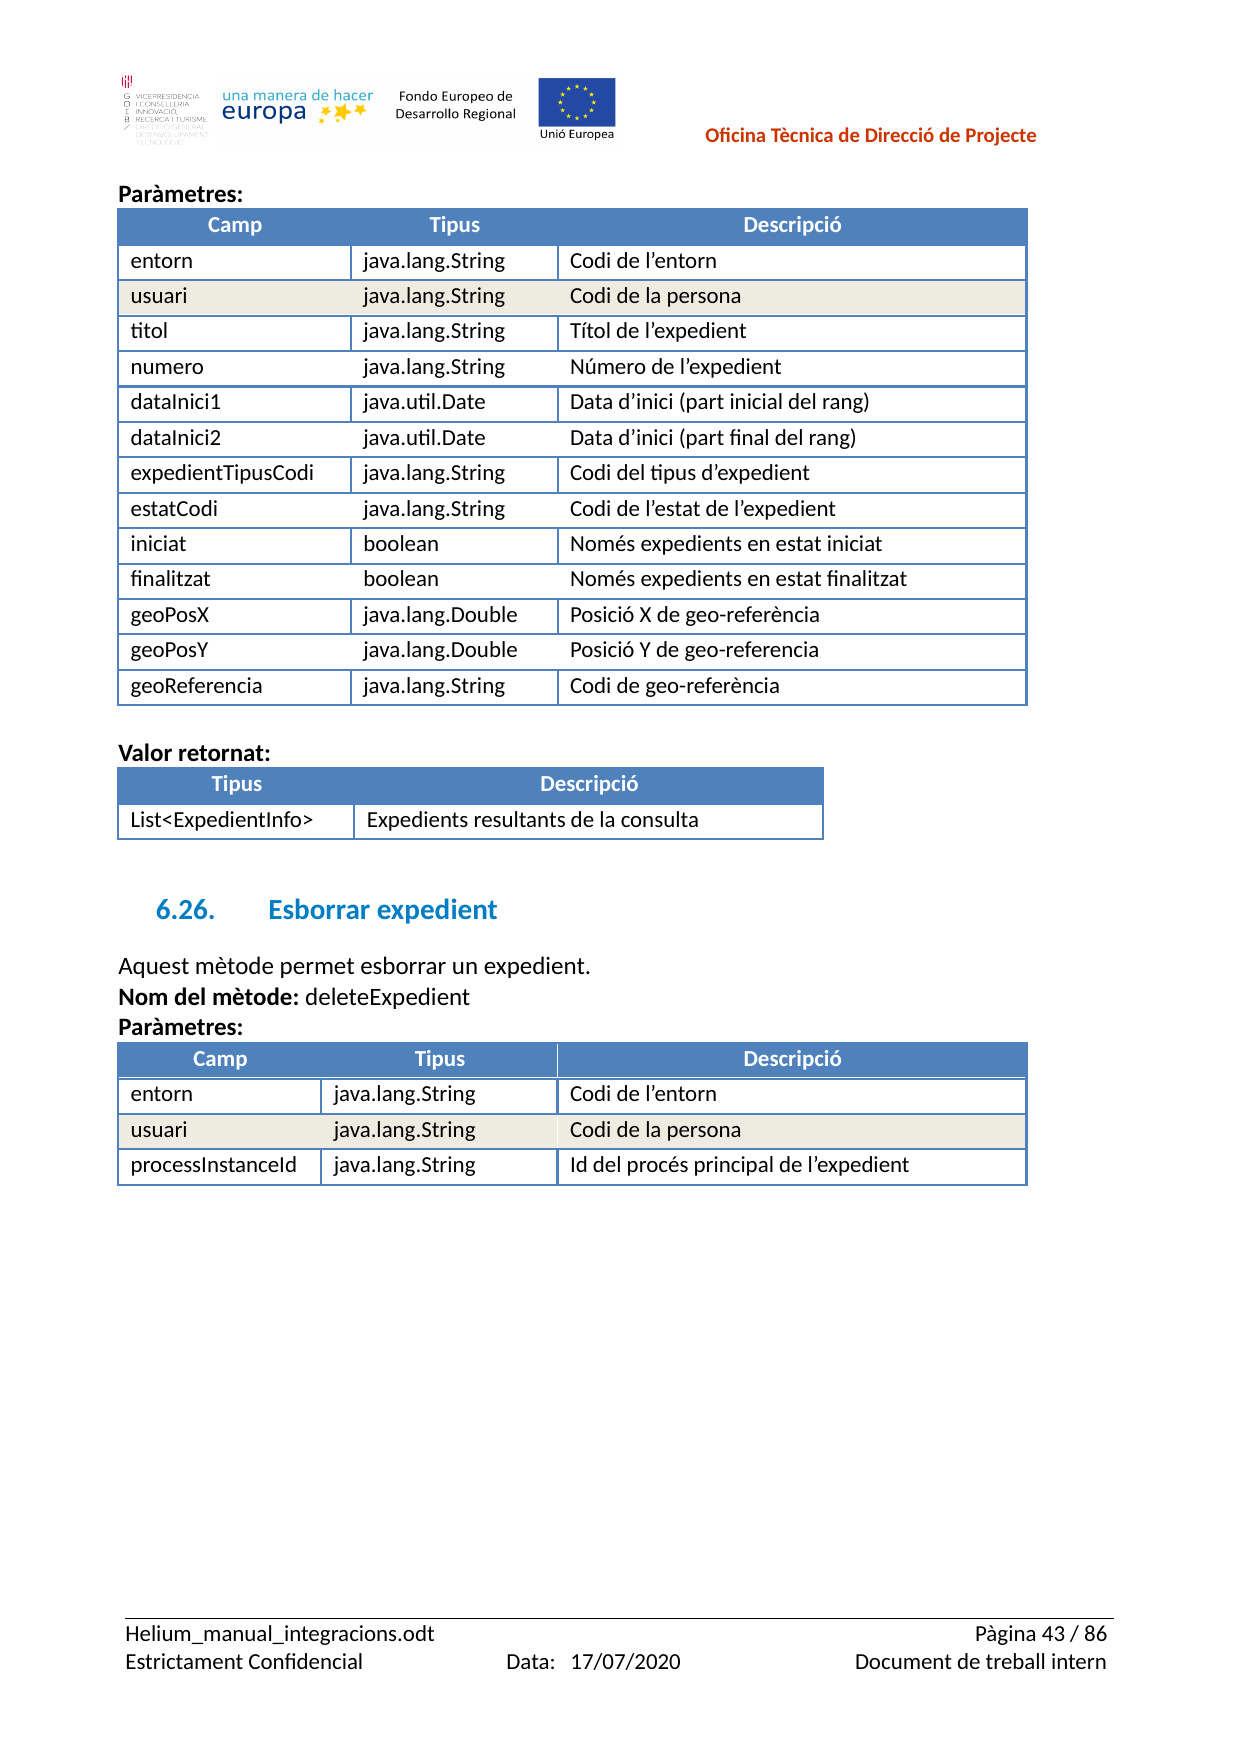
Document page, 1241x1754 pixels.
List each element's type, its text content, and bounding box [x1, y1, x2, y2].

table_cell geoPosX [119, 600, 350, 633]
table_cell java.lang.String [352, 458, 557, 492]
table_cell Número de l’expedient [558, 352, 1025, 385]
table_cell Codi de l’entorn [559, 246, 1025, 279]
table_cell Data d’inici (part inicial del rang) [559, 388, 1025, 421]
table_cell java.util.Date [351, 423, 558, 456]
picture [118, 73, 213, 147]
table_cell java.lang.String [352, 317, 557, 350]
table_cell java.lang.String [321, 1115, 557, 1148]
table_cell processInstanceId [119, 1150, 320, 1184]
text Paràmetres: [118, 178, 1122, 208]
table_cell java.lang.Double [351, 635, 558, 669]
table_cell numero [119, 352, 351, 385]
table_cell Codi de la persona [558, 281, 1025, 314]
text Nom del mètode: deleteExpedient Paràmetres: [118, 981, 1122, 1042]
table_cell Codi del tipus d’expedient [559, 458, 1025, 492]
table_cell dataInici1 [119, 388, 350, 421]
picture [219, 73, 621, 147]
text Aquest mètode permet esborrar un expedient. [118, 951, 1122, 981]
table_cell expedientTipusCodi [119, 458, 350, 492]
table_cell Codi de geo-referència [559, 671, 1025, 704]
table_cell java.lang.String [351, 494, 558, 527]
table_cell java.lang.String [352, 246, 557, 279]
table_cell geoReferencia [119, 671, 350, 704]
table_cell finalitzat [119, 565, 351, 598]
table_header Descripció [354, 769, 822, 803]
table_cell Posició Y de geo-referencia [558, 635, 1025, 669]
table_cell java.lang.Double [352, 600, 557, 633]
table_header Tipus [321, 1044, 557, 1077]
table_cell Codi de la persona [558, 1115, 1025, 1148]
table_header Descripció [558, 210, 1025, 244]
table_cell usuari [119, 281, 351, 314]
table_cell java.lang.String [322, 1080, 556, 1113]
table_cell java.lang.String [351, 281, 558, 314]
table_cell java.lang.String [352, 671, 557, 704]
table_cell Id del procés principal de l’expedient [559, 1150, 1025, 1184]
table_cell Codi de l’estat de l’expedient [558, 494, 1025, 527]
table_cell boolean [351, 565, 558, 598]
table_cell geoPosY [119, 635, 351, 669]
table_cell Posició X de geo-referència [559, 600, 1025, 633]
table_cell java.lang.String [322, 1150, 556, 1184]
table_cell Només expedients en estat finalitzat [558, 565, 1025, 598]
table_cell dataInici2 [119, 423, 351, 456]
table_cell entorn [119, 1080, 320, 1113]
table_header Camp [119, 210, 351, 244]
table_cell usuari [119, 1115, 321, 1148]
table_cell iniciat [119, 529, 350, 562]
table_cell titol [119, 317, 350, 350]
table_cell java.lang.String [351, 352, 558, 385]
table_cell entorn [119, 246, 350, 279]
table_cell Expedients resultants de la consulta [355, 805, 822, 838]
subtitle Esborrar expedient [156, 891, 1122, 927]
table_cell java.util.Date [352, 388, 557, 421]
table_header Descripció [558, 1044, 1025, 1077]
table_cell boolean [352, 529, 557, 562]
table_cell Codi de l’entorn [559, 1080, 1025, 1113]
table_header Tipus [119, 769, 354, 803]
table_cell estatCodi [119, 494, 351, 527]
text Valor retornat: [118, 737, 1122, 767]
table_cell Data d’inici (part final del rang) [558, 423, 1025, 456]
table_header Camp [119, 1044, 321, 1077]
table_cell List<ExpedientInfo> [119, 805, 353, 838]
table_header Tipus [351, 210, 558, 244]
table_cell Només expedients en estat iniciat [559, 529, 1025, 562]
table_cell Títol de l’expedient [559, 317, 1025, 350]
